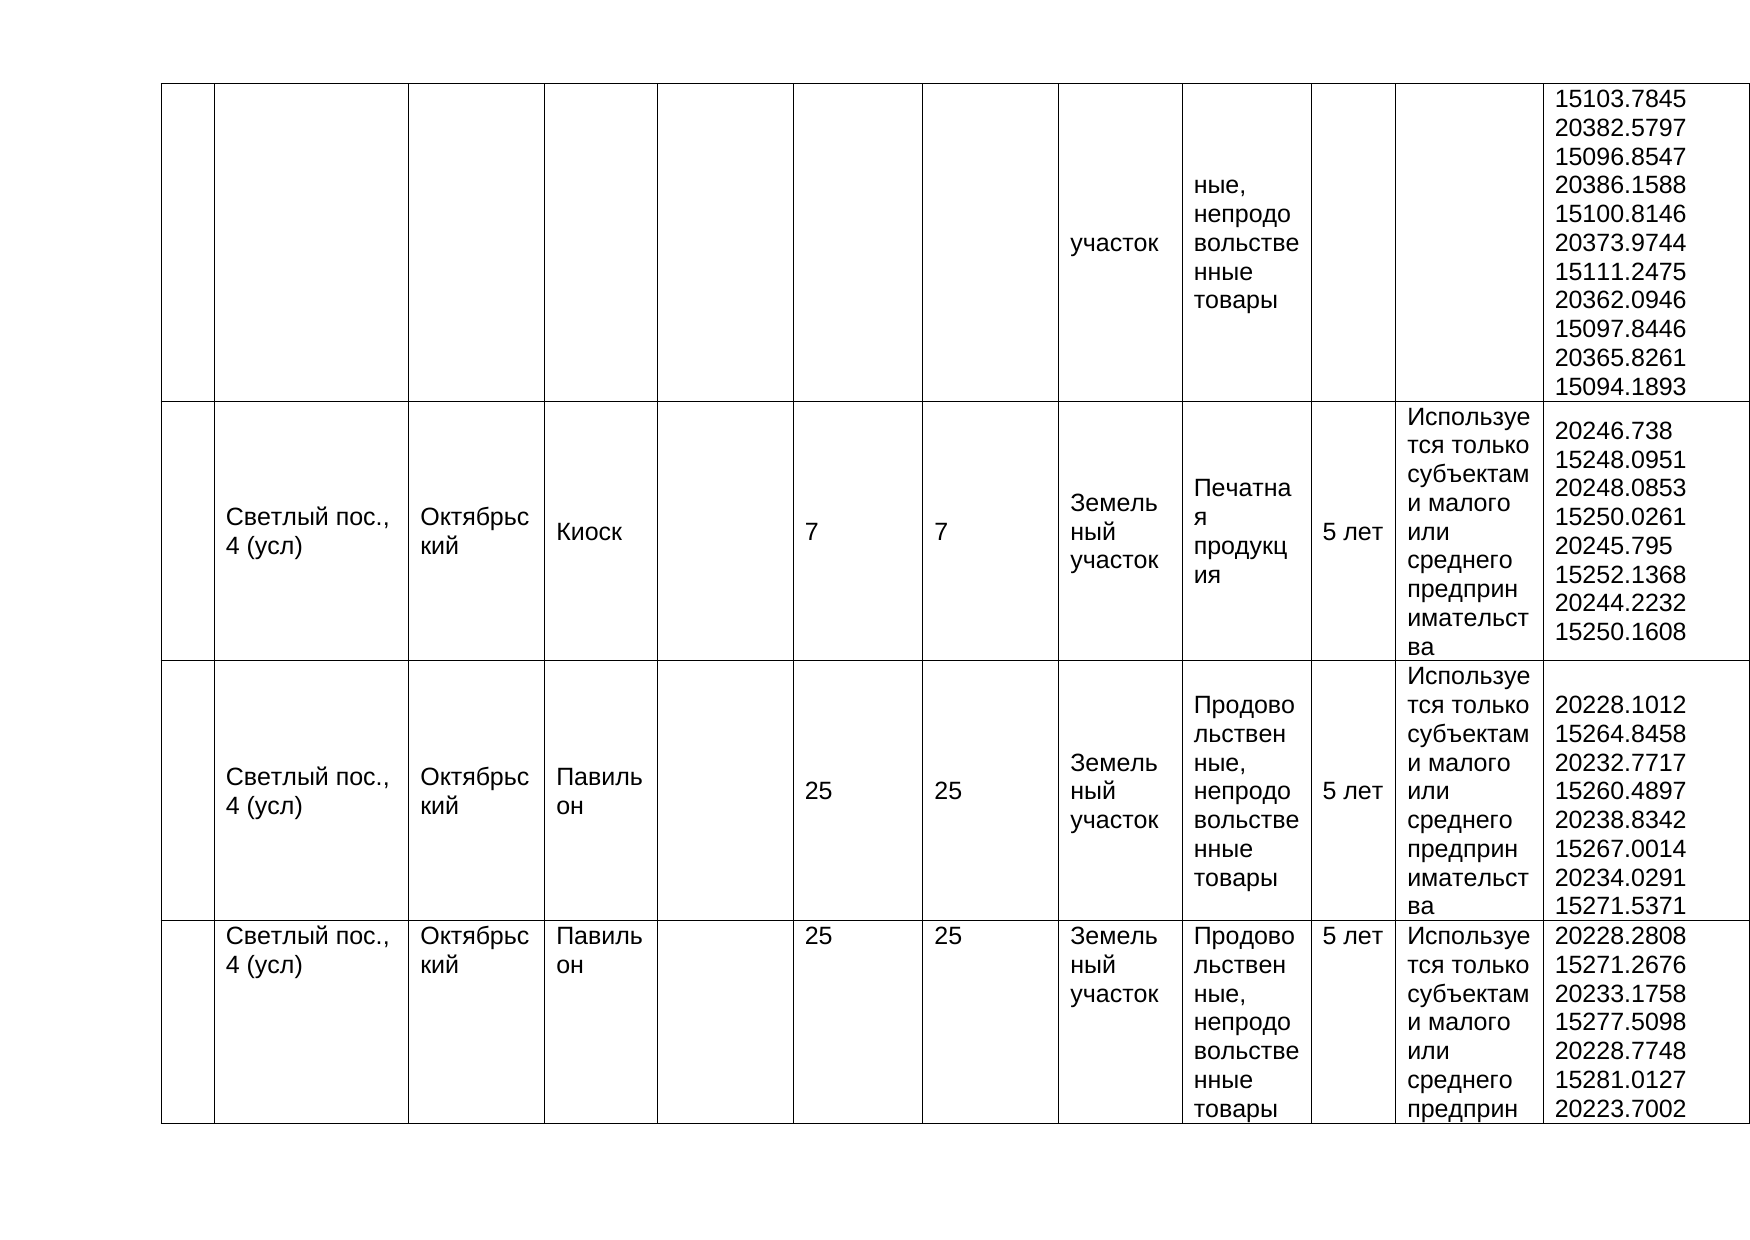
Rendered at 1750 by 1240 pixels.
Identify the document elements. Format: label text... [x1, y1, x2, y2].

table_cell Земельный участок [1059, 402, 1182, 660]
table_cell Печатная продукция [1183, 402, 1311, 660]
table_cell [1312, 84, 1395, 401]
table_cell 7 [923, 402, 1058, 660]
table_cell [409, 84, 544, 401]
table_cell [794, 84, 922, 401]
table_cell Октябрьский [409, 402, 544, 660]
table_cell [658, 84, 793, 401]
table_cell Павильон [545, 921, 657, 1122]
table_cell Светлый пос., 4 (усл) [215, 661, 408, 920]
table_cell [162, 661, 214, 920]
table_cell [658, 661, 793, 920]
table_cell 20246.738 15248.0951 20248.0853 15250.0261 20245.795 15252.1368 20244.2232 15250.1608 [1544, 402, 1749, 660]
table_cell [162, 84, 214, 401]
table_cell [923, 84, 1058, 401]
table_cell [162, 402, 214, 660]
table_cell участок [1059, 84, 1182, 401]
table_cell Продовольственные, непродовольственные товары [1183, 921, 1311, 1122]
table_cell [658, 921, 793, 1122]
table_cell [658, 402, 793, 660]
table_cell Октябрьский [409, 921, 544, 1122]
table_cell Октябрьский [409, 661, 544, 920]
table_cell Используется только субъектами малого или среднего предприн [1396, 921, 1543, 1122]
table_cell 25 [794, 921, 922, 1122]
table_cell 5 лет [1312, 661, 1395, 920]
table_cell 5 лет [1312, 921, 1395, 1122]
table_cell Светлый пос., 4 (усл) [215, 921, 408, 1122]
table_cell 25 [923, 921, 1058, 1122]
table_cell Киоск [545, 402, 657, 660]
table_cell [215, 84, 408, 401]
table_cell 15103.7845 20382.5797 15096.8547 20386.1588 15100.8146 20373.9744 15111.2475 20362.0946 15097.8446 20365.8261 15094.1893 [1544, 84, 1749, 401]
table_cell 25 [794, 661, 922, 920]
table_cell ные, непродовольственные товары [1183, 84, 1311, 401]
table_cell [545, 84, 657, 401]
table_cell Используется только субъектами малого или среднего предпринимательства [1396, 661, 1543, 920]
table_cell Используется только субъектами малого или среднего предпринимательства [1396, 402, 1543, 660]
table_cell 20228.1012 15264.8458 20232.7717 15260.4897 20238.8342 15267.0014 20234.0291 15271.5371 [1544, 661, 1749, 920]
table_cell Земельный участок [1059, 921, 1182, 1122]
table_cell Павильон [545, 661, 657, 920]
table_cell 20228.2808 15271.2676 20233.1758 15277.5098 20228.7748 15281.0127 20223.7002 [1544, 921, 1749, 1122]
table_cell [162, 921, 214, 1122]
table_cell 25 [923, 661, 1058, 920]
table_cell 5 лет [1312, 402, 1395, 660]
table_cell Земельный участок [1059, 661, 1182, 920]
table_cell Продовольственные, непродовольственные товары [1183, 661, 1311, 920]
table_cell 7 [794, 402, 922, 660]
table_cell Светлый пос., 4 (усл) [215, 402, 408, 660]
table_cell [1396, 84, 1543, 401]
